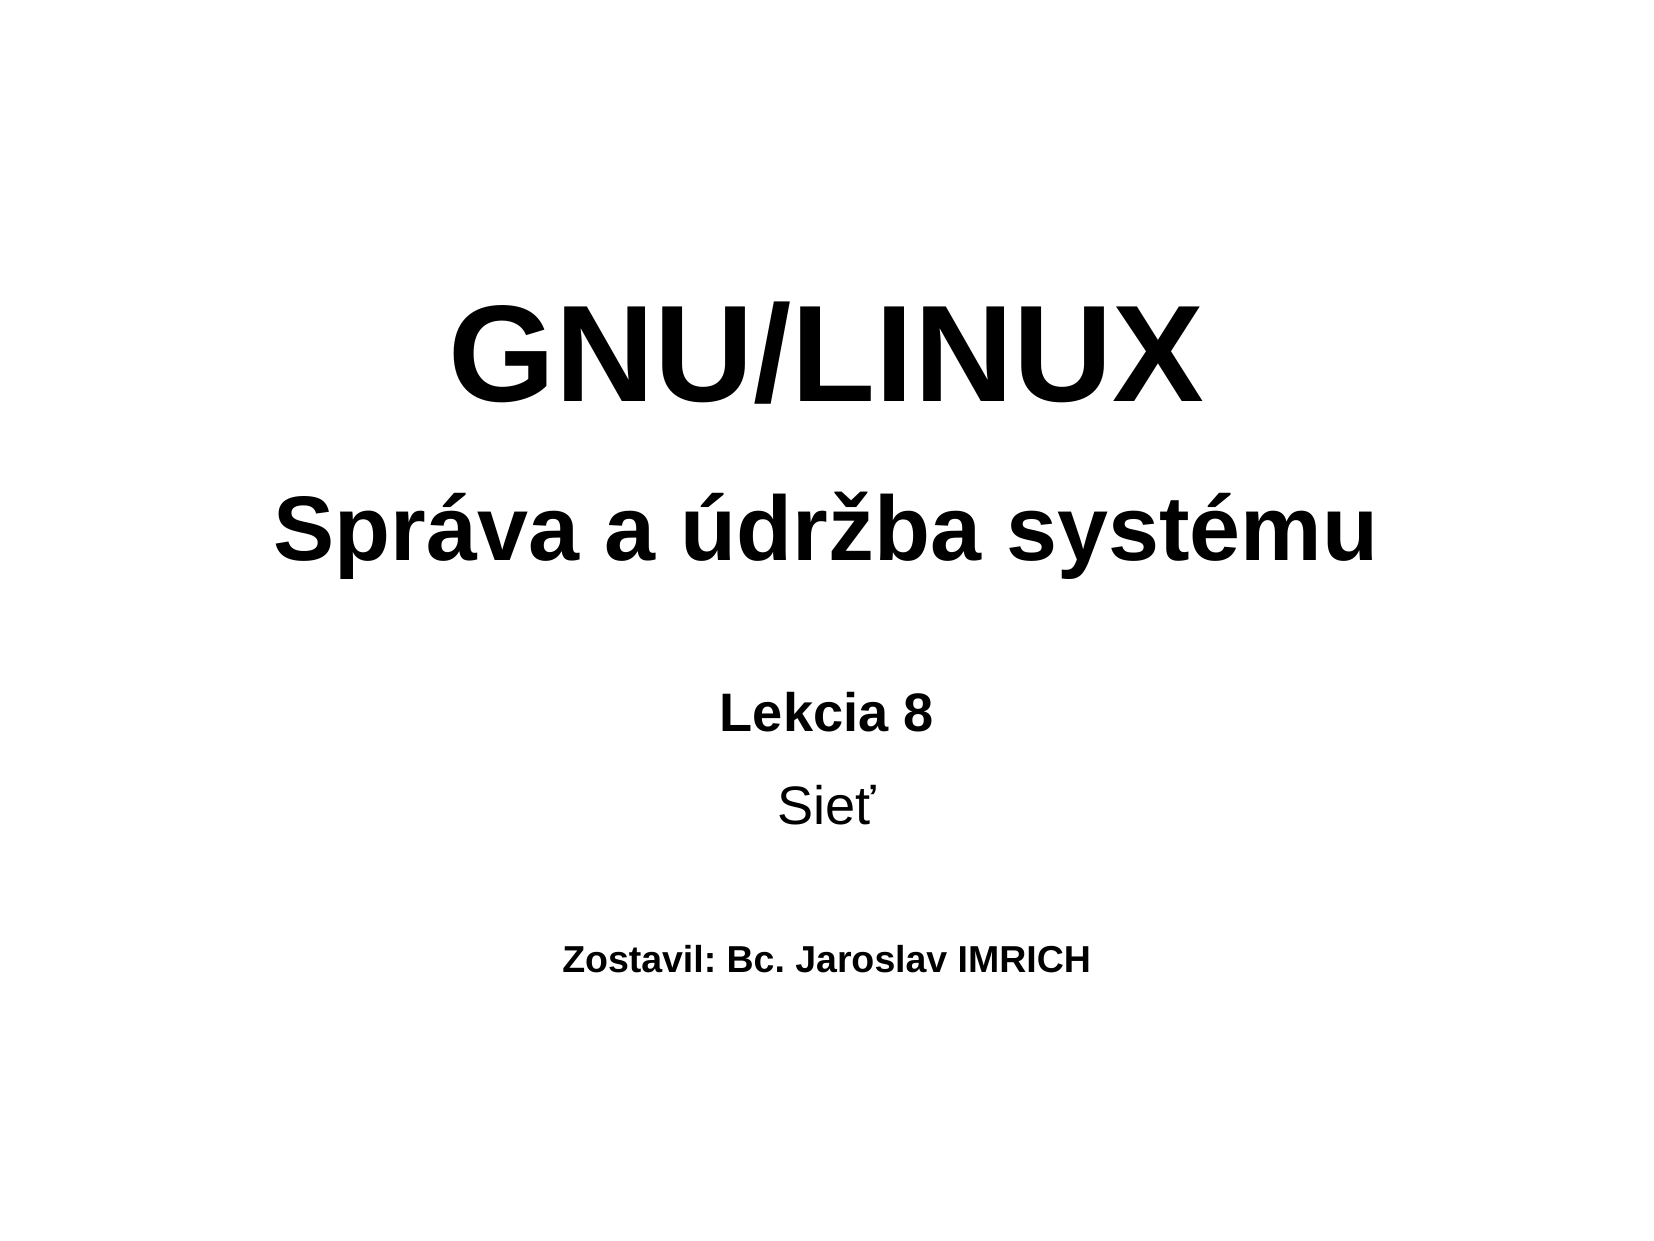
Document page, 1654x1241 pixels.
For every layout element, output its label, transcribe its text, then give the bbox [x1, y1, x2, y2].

title GNU/LINUX Správa a údržba systému Lekcia 8 Sieť Zostavil: Bc. Jaroslav IMRICH [82, 112, 1571, 1146]
